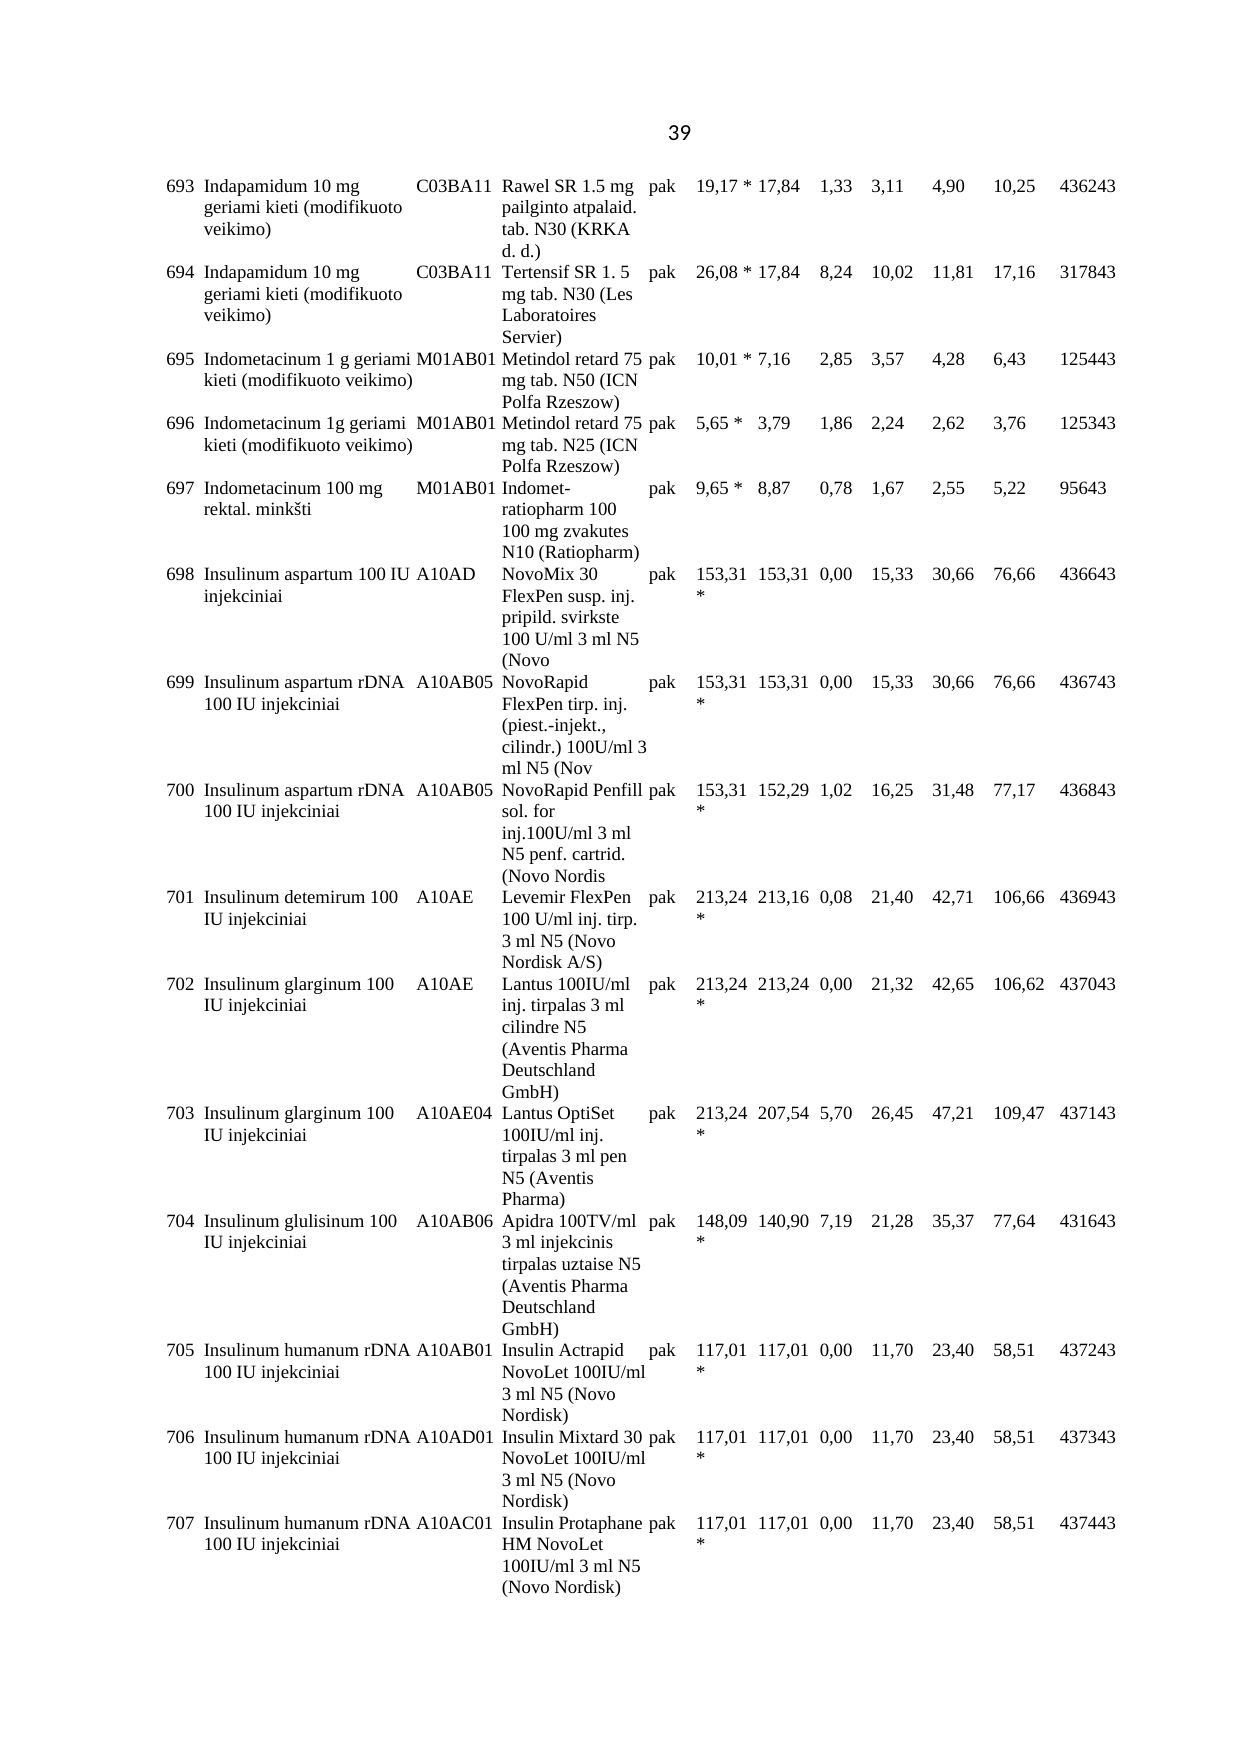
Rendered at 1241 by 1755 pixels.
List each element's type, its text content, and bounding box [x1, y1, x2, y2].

table_cell A10AD [416, 563, 502, 671]
table_cell 7,16 [758, 348, 819, 412]
table_cell M01AB01 [416, 412, 502, 477]
table_cell 1,02 [820, 779, 871, 886]
table_cell Insulinum detemirum 100 IU injekciniai [204, 886, 416, 973]
table_cell 431643 [1060, 1210, 1127, 1339]
table_cell 8,87 [758, 477, 819, 563]
table_cell Lantus 100IU/ml inj. tirpalas 3 ml cilindre N5 (Aventis Pharma Deutschland GmbH) [502, 973, 648, 1102]
table_cell pak [649, 563, 696, 671]
table_cell Insulinum humanum rDNA 100 IU injekciniai [204, 1339, 416, 1426]
table_cell Indometacinum 1 g geriami kieti (modifikuoto veikimo) [204, 348, 416, 412]
table_cell 106,62 [993, 973, 1059, 1102]
table_cell 698 [166, 563, 203, 671]
table_cell 3,11 [871, 175, 932, 261]
table_cell pak [649, 1426, 696, 1512]
table_cell 701 [166, 886, 203, 973]
table_cell 6,43 [993, 348, 1059, 412]
table_cell 117,01 [758, 1339, 819, 1426]
table_cell 76,66 [993, 671, 1059, 779]
table_cell 437343 [1060, 1426, 1127, 1512]
table_cell A10AC01 [416, 1512, 502, 1598]
table_cell 11,81 [932, 261, 993, 347]
table_cell pak [649, 412, 696, 477]
table_cell 58,51 [993, 1426, 1059, 1512]
table_cell 153,31 [758, 671, 819, 779]
table_cell A10AD01 [416, 1426, 502, 1512]
table_cell 15,33 [871, 671, 932, 779]
table_cell 17,84 [758, 261, 819, 347]
table_cell 58,51 [993, 1339, 1059, 1426]
table_cell A10AE [416, 886, 502, 973]
table_cell 0,00 [820, 671, 871, 779]
table_cell 125443 [1060, 348, 1127, 412]
table_cell Indapamidum 10 mg geriami kieti (modifikuoto veikimo) [204, 261, 416, 347]
table_cell Insulinum glulisinum 100 IU injekciniai [204, 1210, 416, 1339]
table_cell 2,24 [871, 412, 932, 477]
table_cell pak [649, 1102, 696, 1210]
table_cell 11,70 [871, 1426, 932, 1512]
table_cell Rawel SR 1.5 mg pailginto atpalaid. tab. N30 (KRKA d. d.) [502, 175, 648, 261]
table_cell 3,79 [758, 412, 819, 477]
table_cell 213,24 [758, 973, 819, 1102]
table_cell 153,31 [758, 563, 819, 671]
table_cell pak [649, 1339, 696, 1426]
table_cell 706 [166, 1426, 203, 1512]
table_cell 47,21 [932, 1102, 993, 1210]
table_cell 5,70 [820, 1102, 871, 1210]
table_cell 700 [166, 779, 203, 886]
table_cell Tertensif SR 1. 5 mg tab. N30 (Les Laboratoires Servier) [502, 261, 648, 347]
table_cell 703 [166, 1102, 203, 1210]
table_cell pak [649, 261, 696, 347]
table_cell 436843 [1060, 779, 1127, 886]
table_cell 148,09 * [696, 1210, 758, 1339]
table_cell pak [649, 1512, 696, 1598]
table_cell Indometacinum 1g geriami kieti (modifikuoto veikimo) [204, 412, 416, 477]
table_cell 0,00 [820, 1426, 871, 1512]
table_cell Insulinum aspartum 100 IU injekciniai [204, 563, 416, 671]
table_cell 16,25 [871, 779, 932, 886]
table_cell 213,24 * [696, 1102, 758, 1210]
table_cell 21,28 [871, 1210, 932, 1339]
table_cell Insulin Protaphane HM NovoLet 100IU/ml 3 ml N5 (Novo Nordisk) [502, 1512, 648, 1598]
table_cell M01AB01 [416, 477, 502, 563]
table_cell pak [649, 779, 696, 886]
table_cell Insulinum aspartum rDNA 100 IU injekciniai [204, 671, 416, 779]
table_cell 696 [166, 412, 203, 477]
table_cell A10AB05 [416, 779, 502, 886]
table_cell 10,01 * [696, 348, 758, 412]
table_cell 140,90 [758, 1210, 819, 1339]
table_cell 4,90 [932, 175, 993, 261]
table_cell 117,01 * [696, 1426, 758, 1512]
table_cell Insulinum humanum rDNA 100 IU injekciniai [204, 1426, 416, 1512]
table_cell pak [649, 973, 696, 1102]
table_cell 317843 [1060, 261, 1127, 347]
table_cell 0,00 [820, 563, 871, 671]
table_cell 704 [166, 1210, 203, 1339]
table_cell 117,01 * [696, 1339, 758, 1426]
table_cell 437443 [1060, 1512, 1127, 1598]
table_cell 23,40 [932, 1426, 993, 1512]
table_cell 4,28 [932, 348, 993, 412]
table_cell 153,31 * [696, 779, 758, 886]
table_cell 705 [166, 1339, 203, 1426]
table_cell 213,24 * [696, 886, 758, 973]
table_cell C03BA11 [416, 175, 502, 261]
table_cell 109,47 [993, 1102, 1059, 1210]
table_cell 95643 [1060, 477, 1127, 563]
table_cell 30,66 [932, 671, 993, 779]
table_cell 8,24 [820, 261, 871, 347]
table_cell A10AB01 [416, 1339, 502, 1426]
table_cell 213,24 * [696, 973, 758, 1102]
table_cell 5,65 * [696, 412, 758, 477]
table_cell 106,66 [993, 886, 1059, 973]
table_cell 3,57 [871, 348, 932, 412]
table_cell pak [649, 886, 696, 973]
table_cell 26,45 [871, 1102, 932, 1210]
table_cell 0,00 [820, 1512, 871, 1598]
table_cell Insulin Actrapid NovoLet 100IU/ml 3 ml N5 (Novo Nordisk) [502, 1339, 648, 1426]
table_cell 117,01 [758, 1426, 819, 1512]
table_cell 436743 [1060, 671, 1127, 779]
table_cell A10AB05 [416, 671, 502, 779]
table_cell Metindol retard 75 mg tab. N50 (ICN Polfa Rzeszow) [502, 348, 648, 412]
table_cell 15,33 [871, 563, 932, 671]
table_cell 702 [166, 973, 203, 1102]
table_cell pak [649, 175, 696, 261]
table_cell 0,00 [820, 973, 871, 1102]
table_cell 17,16 [993, 261, 1059, 347]
table_cell pak [649, 348, 696, 412]
table_cell 21,32 [871, 973, 932, 1102]
table_cell NovoRapid Penfill sol. for inj.100U/ml 3 ml N5 penf. cartrid. (Novo Nordis [502, 779, 648, 886]
table_cell NovoMix 30 FlexPen susp. inj. pripild. svirkste 100 U/ml 3 ml N5 (Novo [502, 563, 648, 671]
table_cell Indapamidum 10 mg geriami kieti (modifikuoto veikimo) [204, 175, 416, 261]
table_cell 1,86 [820, 412, 871, 477]
table_cell 0,00 [820, 1339, 871, 1426]
table_cell 77,64 [993, 1210, 1059, 1339]
table_cell 17,84 [758, 175, 819, 261]
table_cell 117,01 [758, 1512, 819, 1598]
table_cell A10AE [416, 973, 502, 1102]
table_cell 699 [166, 671, 203, 779]
table_cell 207,54 [758, 1102, 819, 1210]
table_cell 437043 [1060, 973, 1127, 1102]
table_cell pak [649, 477, 696, 563]
table_cell 695 [166, 348, 203, 412]
table_cell pak [649, 671, 696, 779]
table_cell 31,48 [932, 779, 993, 886]
table_cell 77,17 [993, 779, 1059, 886]
table_cell 693 [166, 175, 203, 261]
table_cell 58,51 [993, 1512, 1059, 1598]
table_cell 9,65 * [696, 477, 758, 563]
table_cell 125343 [1060, 412, 1127, 477]
table_cell 26,08 * [696, 261, 758, 347]
table_cell 19,17 * [696, 175, 758, 261]
table_cell Lantus OptiSet 100IU/ml inj. tirpalas 3 ml pen N5 (Aventis Pharma) [502, 1102, 648, 1210]
table_cell 153,31 * [696, 563, 758, 671]
table_cell Indometacinum 100 mg rektal. minkšti [204, 477, 416, 563]
table_cell Insulinum humanum rDNA 100 IU injekciniai [204, 1512, 416, 1598]
table_cell pak [649, 1210, 696, 1339]
table_cell 11,70 [871, 1339, 932, 1426]
table_cell 21,40 [871, 886, 932, 973]
table_cell 10,02 [871, 261, 932, 347]
table_cell 42,71 [932, 886, 993, 973]
table_cell 23,40 [932, 1339, 993, 1426]
table_cell 3,76 [993, 412, 1059, 477]
table_cell Apidra 100TV/ml 3 ml injekcinis tirpalas uztaise N5 (Aventis Pharma Deutschland GmbH) [502, 1210, 648, 1339]
table_cell 436243 [1060, 175, 1127, 261]
table_cell Insulinum glarginum 100 IU injekciniai [204, 973, 416, 1102]
table_cell 436643 [1060, 563, 1127, 671]
table_cell 30,66 [932, 563, 993, 671]
table_cell 437243 [1060, 1339, 1127, 1426]
table_cell 707 [166, 1512, 203, 1598]
table_cell NovoRapid FlexPen tirp. inj.(piest.-injekt., cilindr.) 100U/ml 3 ml N5 (Nov [502, 671, 648, 779]
table_cell 152,29 [758, 779, 819, 886]
table_cell M01AB01 [416, 348, 502, 412]
table_cell A10AE04 [416, 1102, 502, 1210]
table_cell C03BA11 [416, 261, 502, 347]
table_cell A10AB06 [416, 1210, 502, 1339]
table_cell 117,01 * [696, 1512, 758, 1598]
table_cell 23,40 [932, 1512, 993, 1598]
table_cell 436943 [1060, 886, 1127, 973]
table_cell 11,70 [871, 1512, 932, 1598]
table_cell 0,08 [820, 886, 871, 973]
table_cell 42,65 [932, 973, 993, 1102]
table_cell 1,33 [820, 175, 871, 261]
table_cell 7,19 [820, 1210, 871, 1339]
table_cell 437143 [1060, 1102, 1127, 1210]
table_cell 694 [166, 261, 203, 347]
table_cell 2,55 [932, 477, 993, 563]
table_cell Insulin Mixtard 30 NovoLet 100IU/ml 3 ml N5 (Novo Nordisk) [502, 1426, 648, 1512]
table_cell 697 [166, 477, 203, 563]
table_cell 2,62 [932, 412, 993, 477]
table_cell 153,31 * [696, 671, 758, 779]
table_cell 10,25 [993, 175, 1059, 261]
table_cell 5,22 [993, 477, 1059, 563]
table_cell Levemir FlexPen 100 U/ml inj. tirp. 3 ml N5 (Novo Nordisk A/S) [502, 886, 648, 973]
table_cell 76,66 [993, 563, 1059, 671]
table_cell Indomet- ratiopharm 100 100 mg zvakutes N10 (Ratiopharm) [502, 477, 648, 563]
table_cell 213,16 [758, 886, 819, 973]
table_cell Insulinum aspartum rDNA 100 IU injekciniai [204, 779, 416, 886]
table_cell 1,67 [871, 477, 932, 563]
table_cell Metindol retard 75 mg tab. N25 (ICN Polfa Rzeszow) [502, 412, 648, 477]
table_cell Insulinum glarginum 100 IU injekciniai [204, 1102, 416, 1210]
table_cell 35,37 [932, 1210, 993, 1339]
table_cell 0,78 [820, 477, 871, 563]
table_cell 2,85 [820, 348, 871, 412]
